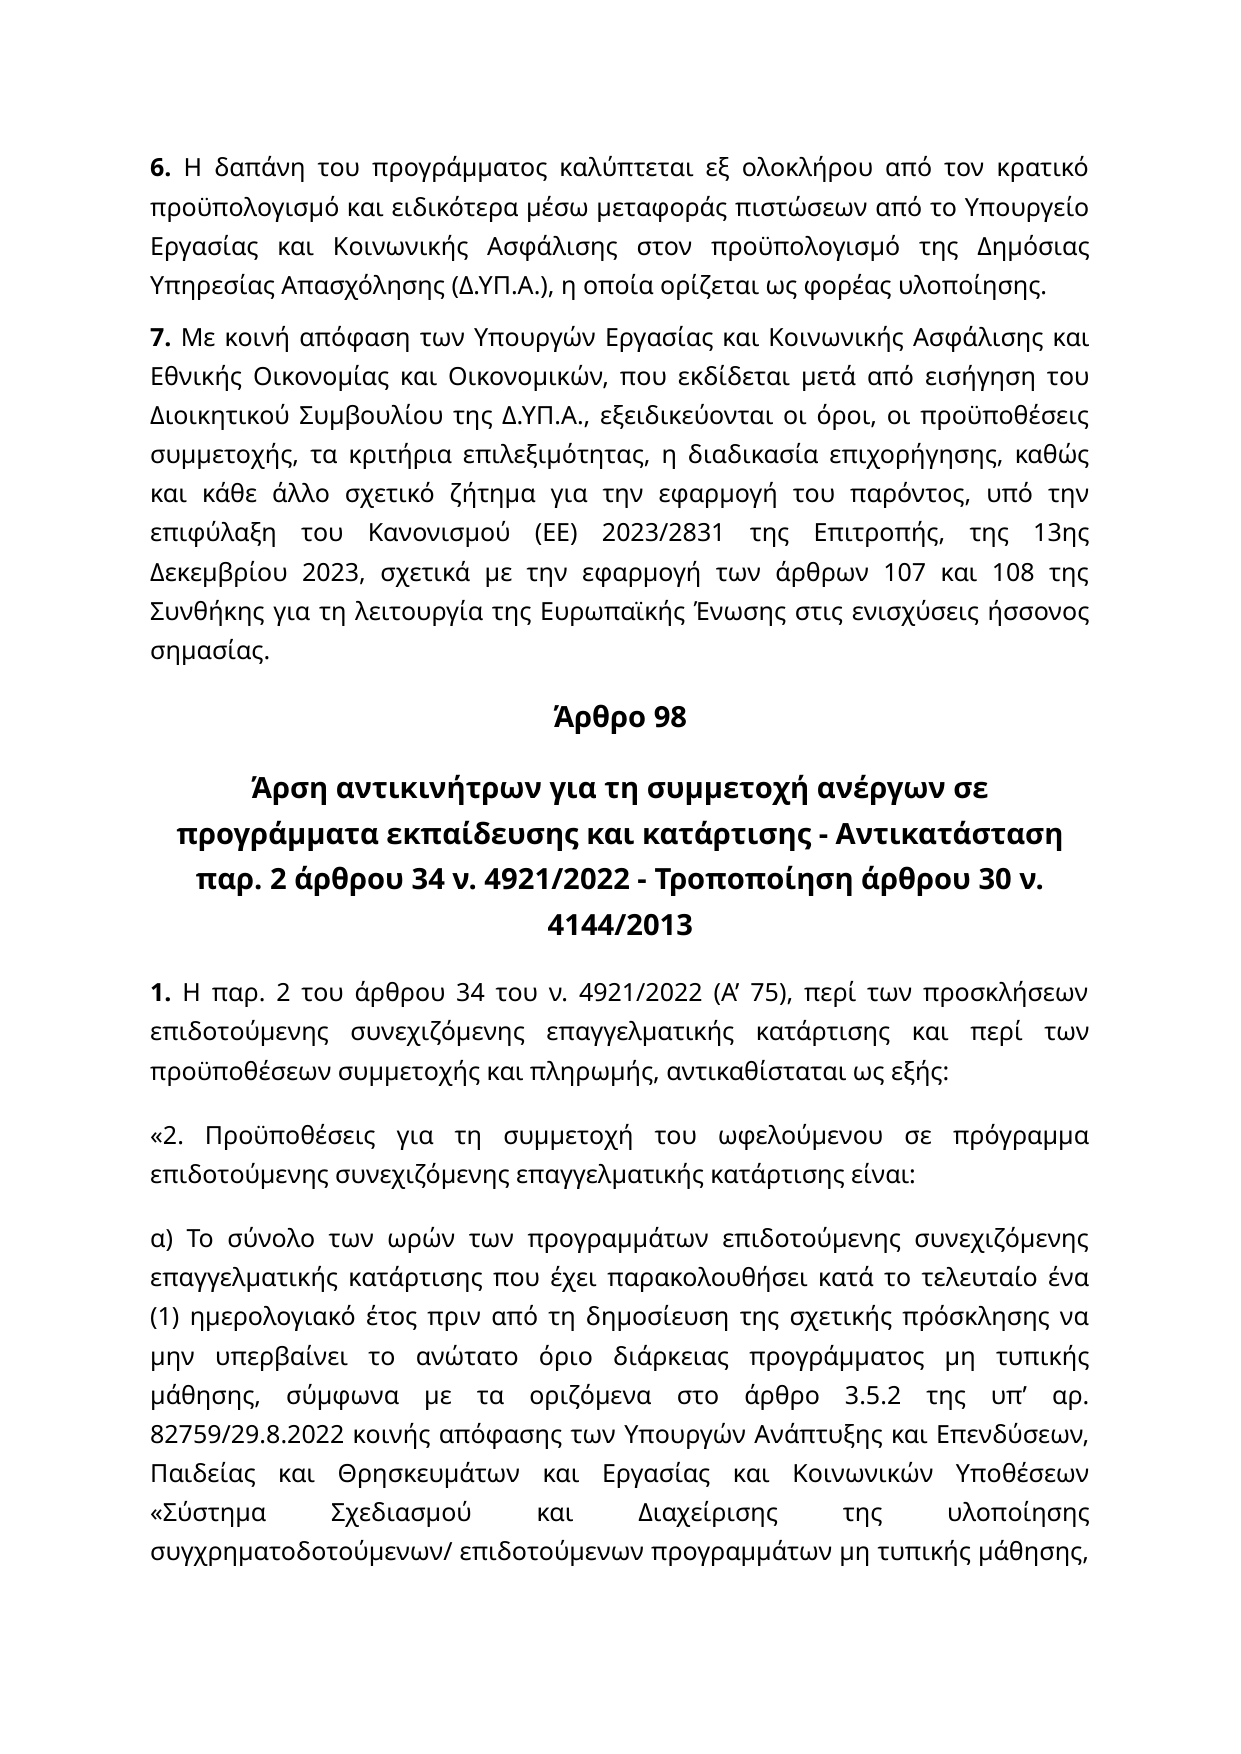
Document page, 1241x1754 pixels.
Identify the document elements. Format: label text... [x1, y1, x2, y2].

subtitle Άρση αντικινήτρων για τη συμμετοχή ανέργων σε προγράμματα εκπαίδευσης και κατάρτισης - Αντικατάσταση παρ. 2 άρθρου 34 ν. 4921/2022 - Τροποποίηση άρθρου 30 ν. 4144/2013 [150, 767, 1090, 944]
text 7. Με κοινή απόφαση των Υπουργών Εργασίας και Κοινωνικής Ασφάλισης και Εθνικής Οικονομίας και Οικονομικών, που εκδίδεται μετά από εισήγηση του Διοικητικού Συμβουλίου της Δ.ΥΠ.Α., εξειδικεύονται οι όροι, οι προϋποθέσεις συμμετοχής, τα κριτήρια επιλεξιμότητας, η διαδικασία επιχορήγησης, καθώς και κάθε άλλο σχετικό ζήτημα για την εφαρμογή του παρόντος, υπό την επιφύλαξη του Κανονισμού (ΕΕ) 2023/2831 της Επιτροπής, της 13ης Δεκεμβρίου 2023, σχετικά με την εφαρμογή των άρθρων 107 και 108 της Συνθήκης για τη λειτουργία της Ευρωπαϊκής Ένωσης στις ενισχύσεις ήσσονος σημασίας. [150, 319, 1090, 667]
text 6. Η δαπάνη του προγράμματος καλύπτεται εξ ολοκλήρου από τον κρατικό προϋπολογισμό και ειδικότερα μέσω μεταφοράς πιστώσεων από το Υπουργείο Εργασίας και Κοινωνικής Ασφάλισης στον προϋπολογισμό της Δημόσιας Υπηρεσίας Απασχόλησης (Δ.ΥΠ.Α.), η οποία ορίζεται ως φορέας υλοποίησης. [150, 150, 1090, 302]
text α) Το σύνολο των ωρών των προγραμμάτων επιδοτούμενης συνεχιζόμενης επαγγελματικής κατάρτισης που έχει παρακολουθήσει κατά το τελευταίο ένα (1) ημερολογιακό έτος πριν από τη δημοσίευση της σχετικής πρόσκλησης να μην υπερβαίνει το ανώτατο όριο διάρκειας προγράμματος μη τυπικής μάθησης, σύμφωνα με τα οριζόμενα στο άρθρο 3.5.2 της υπ’ αρ. 82759/29.8.2022 κοινής απόφασης των Υπουργών Ανάπτυξης και Επενδύσεων, Παιδείας και Θρησκευμάτων και Εργασίας και Κοινωνικών Υποθέσεων «Σύστημα Σχεδιασμού και Διαχείρισης της υλοποίησης συγχρηματοδοτούμενων/ επιδοτούμενων προγραμμάτων μη τυπικής μάθησης, [150, 1221, 1090, 1568]
text 1. Η παρ. 2 του άρθρου 34 του ν. 4921/2022 (Α’ 75), περί των προσκλήσεων επιδοτούμενης συνεχιζόμενης επαγγελματικής κατάρτισης και περί των προϋποθέσεων συμμετοχής και πληρωμής, αντικαθίσταται ως εξής: [150, 975, 1090, 1087]
subtitle Άρθρο 98 [150, 697, 1090, 736]
text «2. Προϋποθέσεις για τη συμμετοχή του ωφελούμενου σε πρόγραμμα επιδοτούμενης συνεχιζόμενης επαγγελματικής κατάρτισης είναι: [150, 1117, 1090, 1191]
